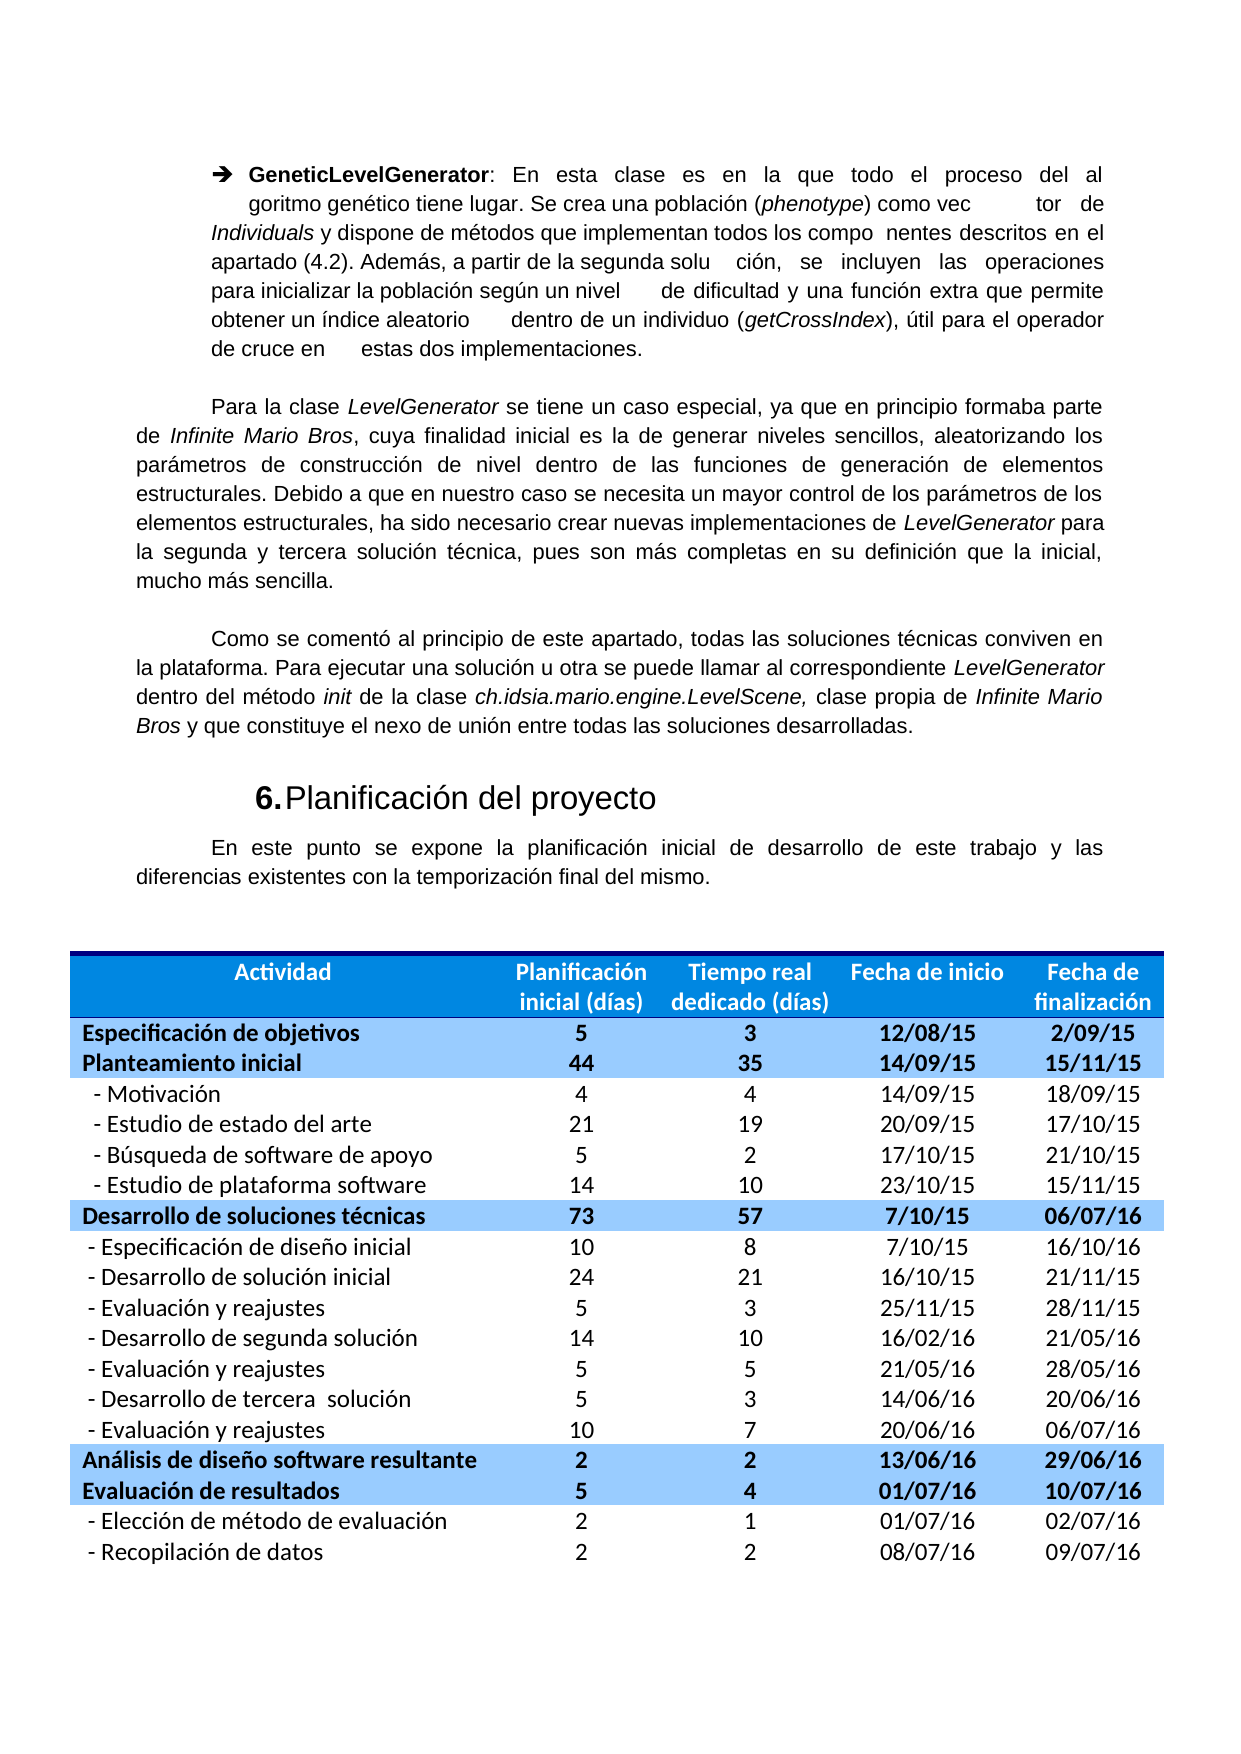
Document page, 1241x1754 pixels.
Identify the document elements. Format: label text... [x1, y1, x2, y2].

table_cell 15/11/15 [1022, 1170, 1164, 1200]
table_cell Especificación de objetivos [70, 1018, 495, 1048]
table_cell 16/10/16 [1022, 1231, 1164, 1261]
table_cell 5 [495, 1475, 667, 1505]
table_cell Análisis de diseño software resultante [70, 1444, 495, 1475]
table_cell 2 [495, 1536, 667, 1566]
table_cell 14/09/15 [833, 1048, 1022, 1078]
table_cell 15/11/15 [1022, 1048, 1164, 1078]
table_cell 18/09/15 [1022, 1078, 1164, 1109]
table_cell 7/10/15 [833, 1200, 1022, 1231]
table_cell Desarrollo de soluciones técnicas [70, 1200, 495, 1231]
table_cell 06/07/16 [1022, 1414, 1164, 1444]
table_cell 01/07/16 [833, 1505, 1022, 1536]
table_cell 7/10/15 [833, 1231, 1022, 1261]
table_cell 23/10/15 [833, 1170, 1022, 1200]
table_cell 3 [667, 1018, 833, 1048]
table_cell 20/09/15 [833, 1109, 1022, 1139]
table_cell - Evaluación y reajustes [70, 1353, 495, 1383]
table_cell - Desarrollo de solución inicial [70, 1261, 495, 1292]
table_cell 16/02/16 [833, 1322, 1022, 1353]
table_cell Evaluación de resultados [70, 1475, 495, 1505]
table_cell 17/10/15 [1022, 1109, 1164, 1139]
table_cell 5 [495, 1292, 667, 1322]
table_cell - Desarrollo de segunda solución [70, 1322, 495, 1353]
table_cell - Estudio de estado del arte [70, 1109, 495, 1139]
table_cell 19 [667, 1109, 833, 1139]
table_cell 28/11/15 [1022, 1292, 1164, 1322]
table_cell 5 [667, 1353, 833, 1383]
subtitle Planificación del proyecto [255, 779, 1104, 817]
table_cell - Recopilación de datos [70, 1536, 495, 1566]
table_cell - Elección de método de evaluación [70, 1505, 495, 1536]
table_cell 21/10/15 [1022, 1139, 1164, 1170]
table_cell 4 [667, 1475, 833, 1505]
table_cell - Motivación [70, 1078, 495, 1109]
table_cell - Estudio de plataforma software [70, 1170, 495, 1200]
table_cell 17/10/15 [833, 1139, 1022, 1170]
table_cell 14/09/15 [833, 1078, 1022, 1109]
table_cell 20/06/16 [1022, 1383, 1164, 1414]
table_cell 73 [495, 1200, 667, 1231]
table_cell 10 [667, 1170, 833, 1200]
table_cell 10 [495, 1231, 667, 1261]
table_cell 57 [667, 1200, 833, 1231]
table_cell 21 [495, 1109, 667, 1139]
table_cell 01/07/16 [833, 1475, 1022, 1505]
table_cell 24 [495, 1261, 667, 1292]
table_cell 5 [495, 1383, 667, 1414]
table_header Fecha de inicio [833, 956, 1022, 1017]
table_cell 2 [667, 1444, 833, 1475]
table_cell 16/10/15 [833, 1261, 1022, 1292]
table_cell 5 [495, 1018, 667, 1048]
table_header Actividad [70, 956, 495, 1017]
table_cell 8 [667, 1231, 833, 1261]
table_cell 1 [667, 1505, 833, 1536]
table_cell - Especificación de diseño inicial [70, 1231, 495, 1261]
table_cell 7 [667, 1414, 833, 1444]
table_cell 4 [495, 1078, 667, 1109]
table_header Tiempo real dedicado (días) [667, 956, 833, 1017]
text Como se comentó al principio de este apartado, todas las soluciones técnicas conviven en la plataforma. Para ejecutar una solución u otra se puede llamar al correspondiente LevelGenerator dentro del método init de la clase ch.idsia.mario.engine.LevelScene, clase propia de Infinite Mario Bros y que constituye el nexo de unión entre todas las soluciones desarrolladas. [136, 626, 1104, 738]
table_header Planificación inicial (días) [495, 956, 667, 1017]
table_cell 12/08/15 [833, 1018, 1022, 1048]
table_cell 13/06/16 [833, 1444, 1022, 1475]
table_cell 2 [667, 1139, 833, 1170]
table_cell 3 [667, 1383, 833, 1414]
table_cell Planteamiento inicial [70, 1048, 495, 1078]
table_cell - Evaluación y reajustes [70, 1292, 495, 1322]
table_cell 02/07/16 [1022, 1505, 1164, 1536]
table_cell 10 [495, 1414, 667, 1444]
table_cell 21/05/16 [833, 1353, 1022, 1383]
table_cell 14 [495, 1170, 667, 1200]
table_cell 10 [667, 1322, 833, 1353]
table_cell 21 [667, 1261, 833, 1292]
table_cell 14 [495, 1322, 667, 1353]
table_cell - Desarrollo de tercera solución [70, 1383, 495, 1414]
table_cell 5 [495, 1139, 667, 1170]
table_cell 08/07/16 [833, 1536, 1022, 1566]
text Para la clase LevelGenerator se tiene un caso especial, ya que en principio formaba parte de Infinite Mario Bros, cuya finalidad inicial es la de generar niveles sencillos, aleatorizando los parámetros de construcción de nivel dentro de las funciones de generación de elementos estructurales. Debido a que en nuestro caso se necesita un mayor control de los parámetros de los elementos estructurales, ha sido necesario crear nuevas implementaciones de LevelGenerator para la segunda y tercera solución técnica, pues son más completas en su definición que la inicial, mucho más sencilla. [136, 394, 1104, 593]
table_cell 29/06/16 [1022, 1444, 1164, 1475]
table_cell - Búsqueda de software de apoyo [70, 1139, 495, 1170]
table_cell 21/11/15 [1022, 1261, 1164, 1292]
table_cell 5 [495, 1353, 667, 1383]
table_cell - Evaluación y reajustes [70, 1414, 495, 1444]
table_cell 3 [667, 1292, 833, 1322]
table_cell 20/06/16 [833, 1414, 1022, 1444]
table_cell 2 [495, 1505, 667, 1536]
list GeneticLevelGenerator: En esta clase es en la que todo el proceso del al goritmo genético tiene lugar. Se crea una población (phenotype) como vec tor de Individuals y dispone de métodos que implementan todos los compo nentes descritos en el apartado (4.2). Además, a partir de la segunda solu ción, se incluyen las operaciones para inicializar la población según un nivel de dificultad y una función extra que permite obtener un índice aleatorio dentro de un individuo (getCrossIndex), útil para el operador de cruce en estas dos implementaciones. [211, 162, 1104, 361]
table_cell 06/07/16 [1022, 1200, 1164, 1231]
table_cell 25/11/15 [833, 1292, 1022, 1322]
table_cell 28/05/16 [1022, 1353, 1164, 1383]
table_cell 2/09/15 [1022, 1018, 1164, 1048]
table_cell 14/06/16 [833, 1383, 1022, 1414]
table_cell 4 [667, 1078, 833, 1109]
table_cell 2 [667, 1536, 833, 1566]
table_cell 35 [667, 1048, 833, 1078]
table_cell 09/07/16 [1022, 1536, 1164, 1566]
table_cell 10/07/16 [1022, 1475, 1164, 1505]
table_cell 21/05/16 [1022, 1322, 1164, 1353]
table_header Fecha de finalización [1022, 956, 1164, 1017]
table_cell 44 [495, 1048, 667, 1078]
table_cell 2 [495, 1444, 667, 1475]
text En este punto se expone la planificación inicial de desarrollo de este trabajo y las diferencias existentes con la temporización final del mismo. [136, 835, 1104, 889]
